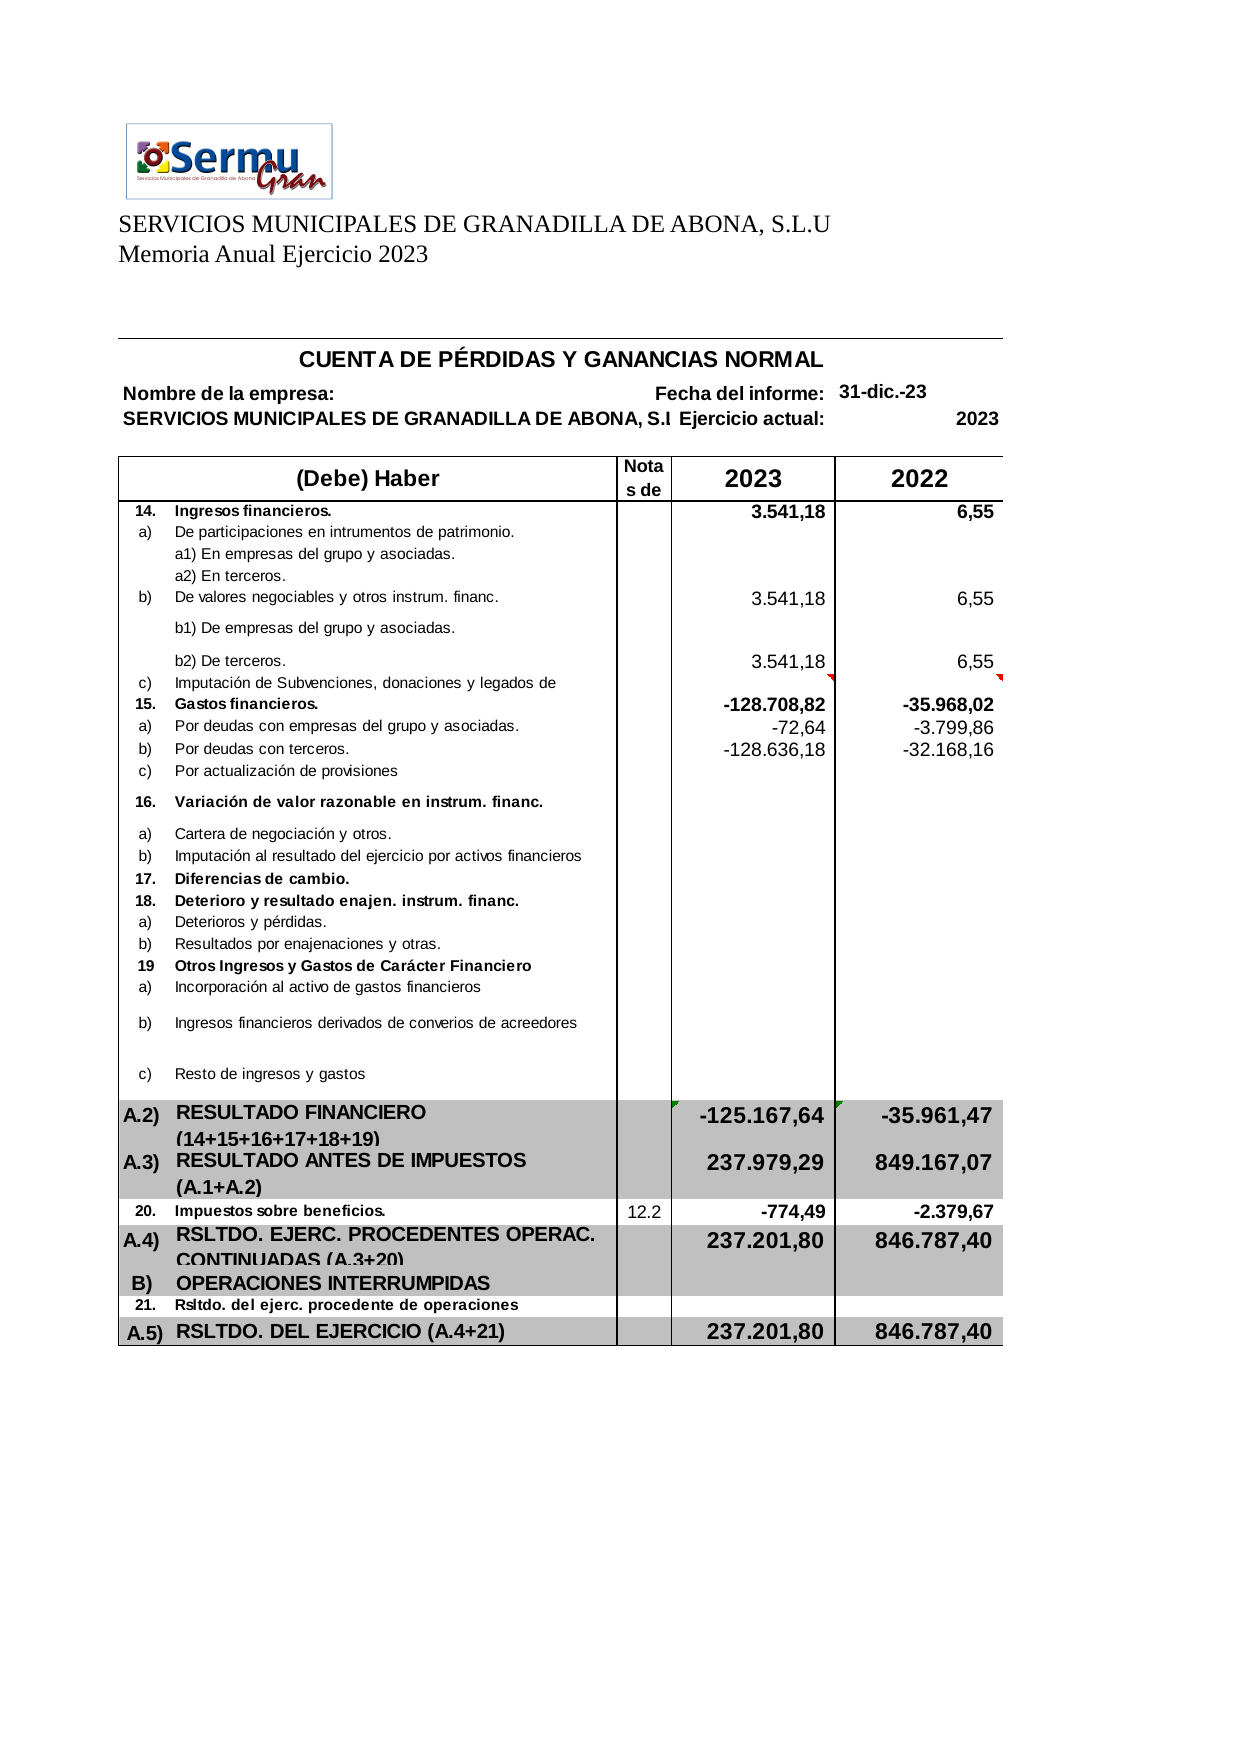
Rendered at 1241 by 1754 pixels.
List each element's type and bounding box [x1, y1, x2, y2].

picture [118, 118, 340, 206]
